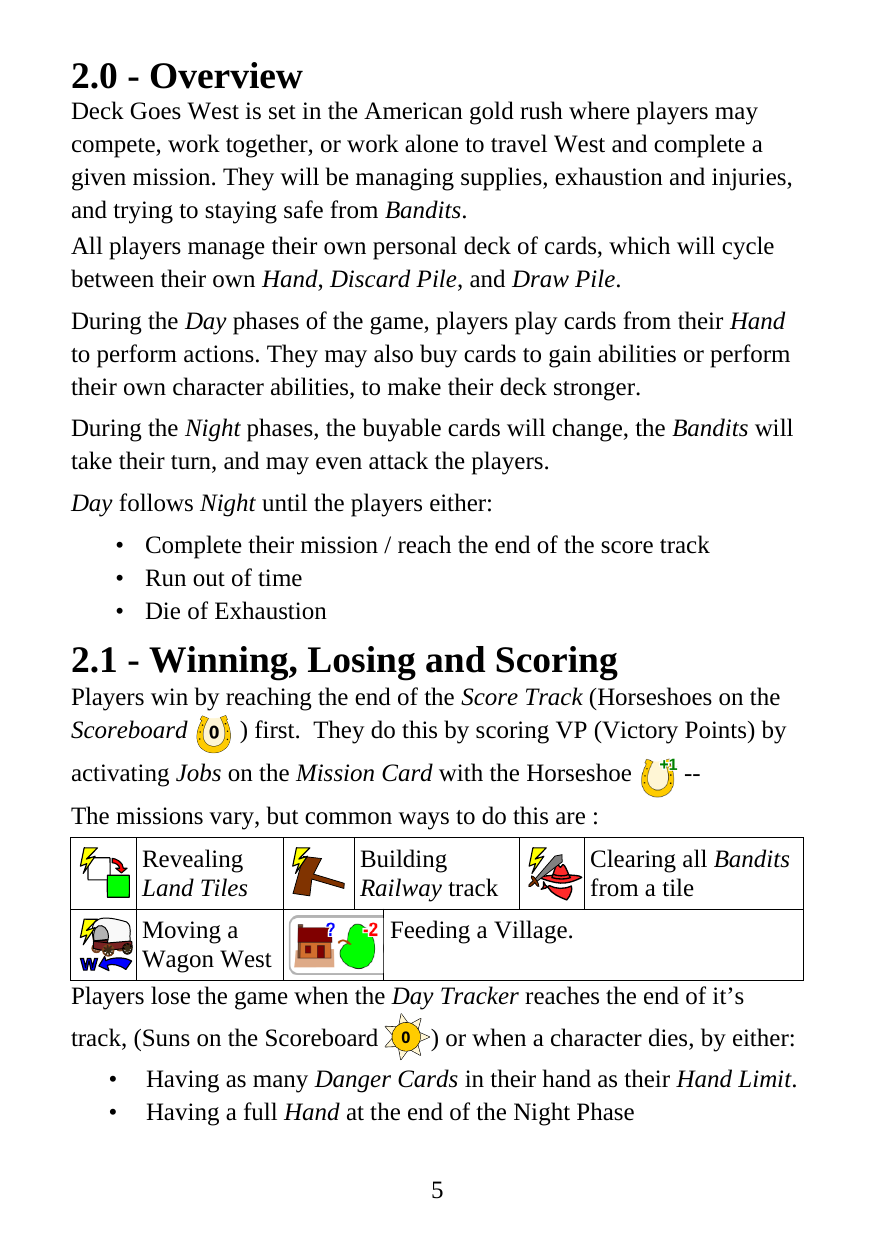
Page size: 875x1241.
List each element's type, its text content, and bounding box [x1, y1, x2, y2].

text Players win by reaching the end of the Score Track (Horseshoes on the Scoreboard ) first. They do this by scoring VP (Victory Points) by activating Jobs on the Mission Card with the Horseshoe -- [71, 682, 803, 797]
list Having a full Hand at the end of the Night Phase [108, 1097, 803, 1126]
table_header [71, 838, 136, 908]
table_cell Moving a Wagon West [137, 910, 283, 980]
text All players manage their own personal deck of cards, which will cycle between their own Hand, Discard Pile, and Draw Pile. [71, 231, 803, 293]
list Having as many Danger Cards in their hand as their Hand Limit. [108, 1064, 803, 1093]
subtitle 2.1 - Winning, Losing and Scoring [71, 638, 803, 681]
table_header [520, 838, 584, 908]
text Deck Goes West is set in the American gold rush where players may compete, work together, or work alone to travel West and complete a given mission. They will be managing supplies, exhaustion and injuries, and trying to staying safe from Bandits. [71, 96, 803, 224]
list Run out of time [115, 563, 803, 592]
picture [193, 714, 234, 754]
text Day follows Night until the players either: [71, 488, 803, 517]
subtitle 2.0 - Overview [71, 53, 803, 96]
list Die of Exhaustion [115, 596, 803, 624]
text During the Day phases of the game, players play cards from their Hand to perform actions. They may also buy cards to gain abilities or perform their own character abilities, to make their deck stronger. [71, 306, 803, 401]
table_header Clearing all Bandits from a tile [585, 838, 803, 908]
table_cell [284, 910, 383, 980]
picture [638, 758, 678, 798]
list Complete their mission / reach the end of the score track [115, 530, 803, 558]
table_cell Feeding a Village. [384, 910, 803, 980]
table_header Revealing Land Tiles [137, 838, 283, 908]
picture [288, 915, 384, 975]
text Players lose the game when the Day Tracker reaches the end of it’s track, (Suns on the Scoreboard ) or when a character dies, by either: [71, 981, 803, 1060]
text The missions vary, but common ways to do this are : [71, 801, 803, 830]
text During the Night phases, the buyable cards will change, the Bandits will take their turn, and may even attack the players. [71, 413, 803, 475]
table_header [284, 838, 354, 908]
table_header Building Railway track [355, 838, 519, 908]
table_cell [71, 910, 136, 980]
